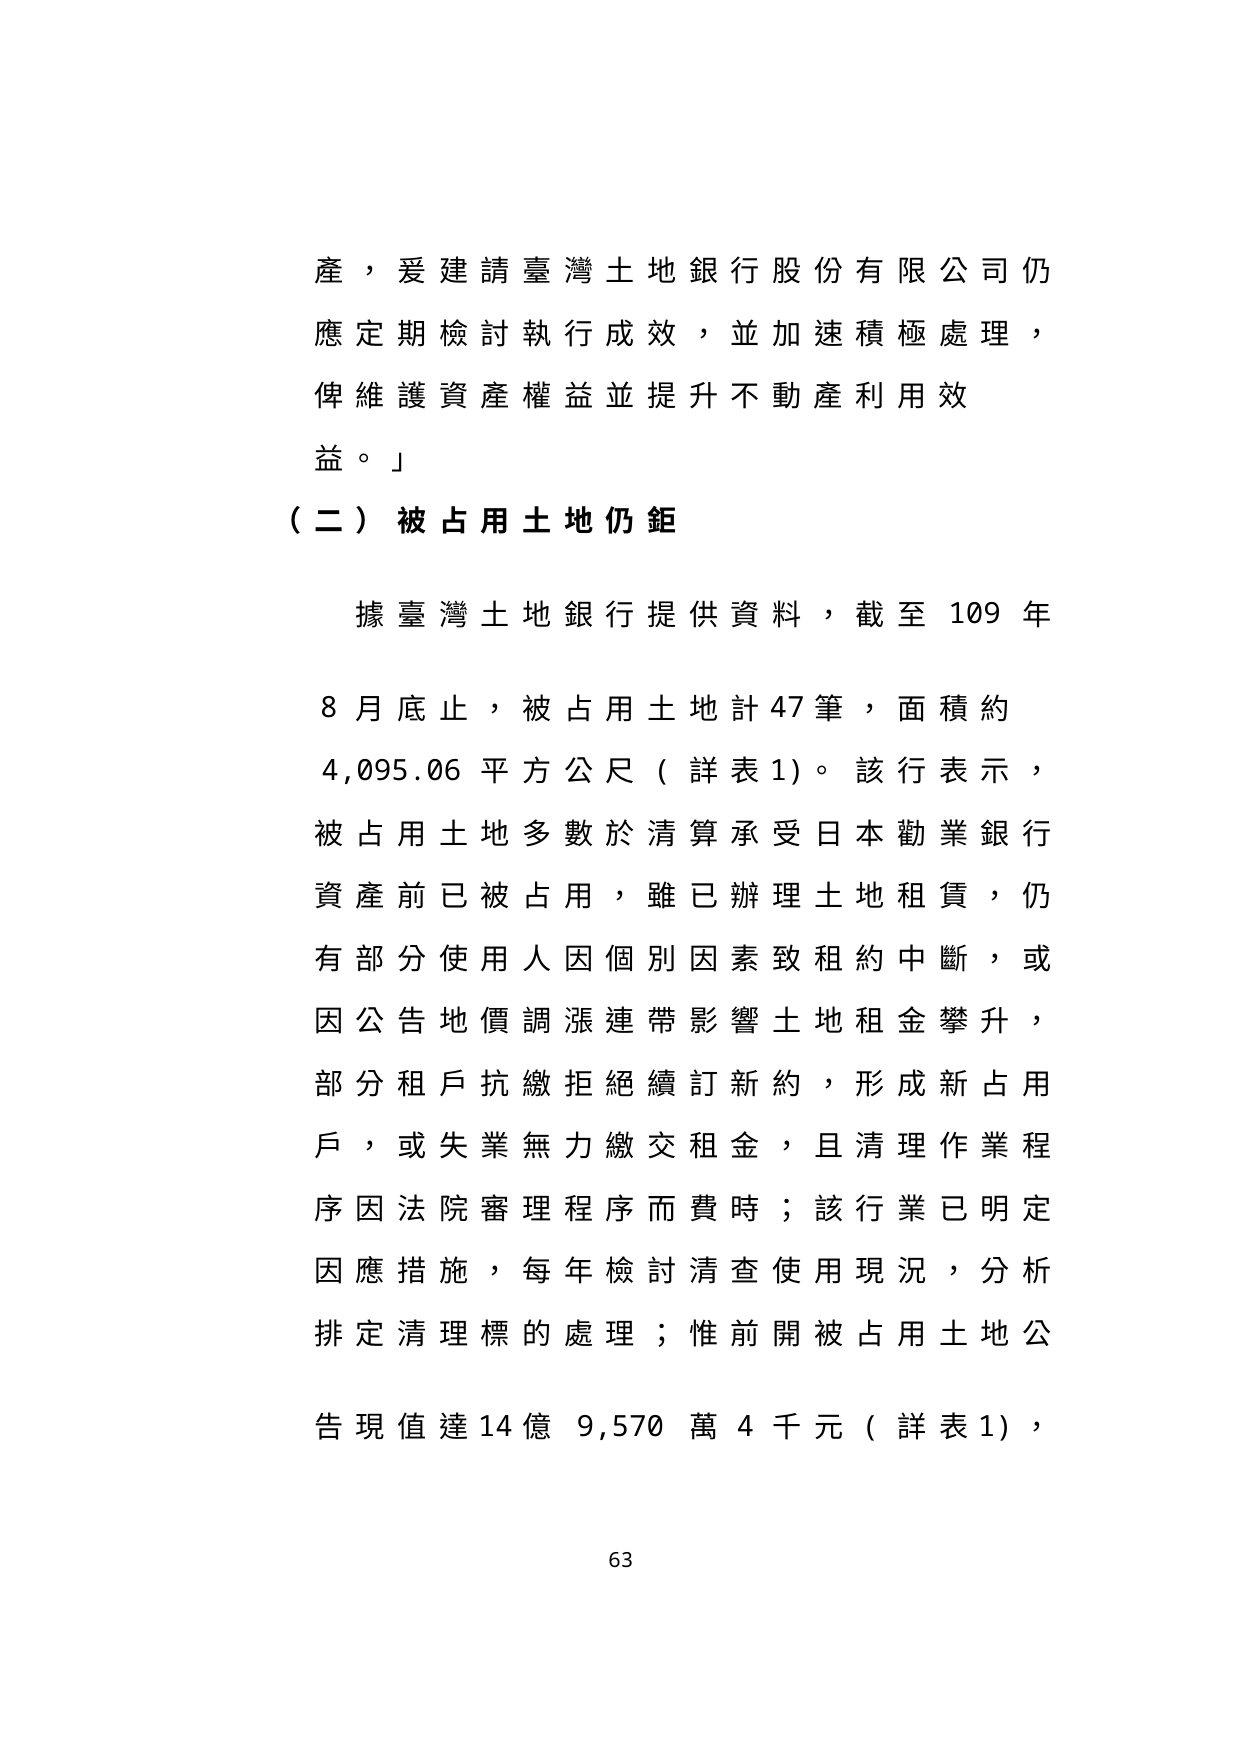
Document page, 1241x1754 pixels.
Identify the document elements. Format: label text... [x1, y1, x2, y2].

text 據臺灣土地銀行提供資料，截至109年8月底止，被占用土地計47筆，面積約4,095.06平方公尺(詳表1)。該行表示，被占用土地多數於清算承受日本勸業銀行資產前已被占用，雖已辦理土地租賃，仍有部分使用人因個別因素致租約中斷，或因公告地價調漲連帶影響土地租金攀升，部分租戶抗繳拒絕續訂新約，形成新占用戶，或失業無力繳交租金，且清理作業程序因法院審理程序而費時；該行業已明定因應措施，每年檢討清查使用現況，分析排定清理標的處理；惟前開被占用土地公告現值達14億9,570萬4千元(詳表1)， [271, 540, 1058, 1477]
text 產，爰建請臺灣土地銀行股份有限公司仍應定期檢討執行成效，並加速積極處理，俾維護資產權益並提升不動產利用效益。」 [271, 227, 1058, 477]
text （二）被占用土地仍鉅 [242, 477, 1058, 540]
